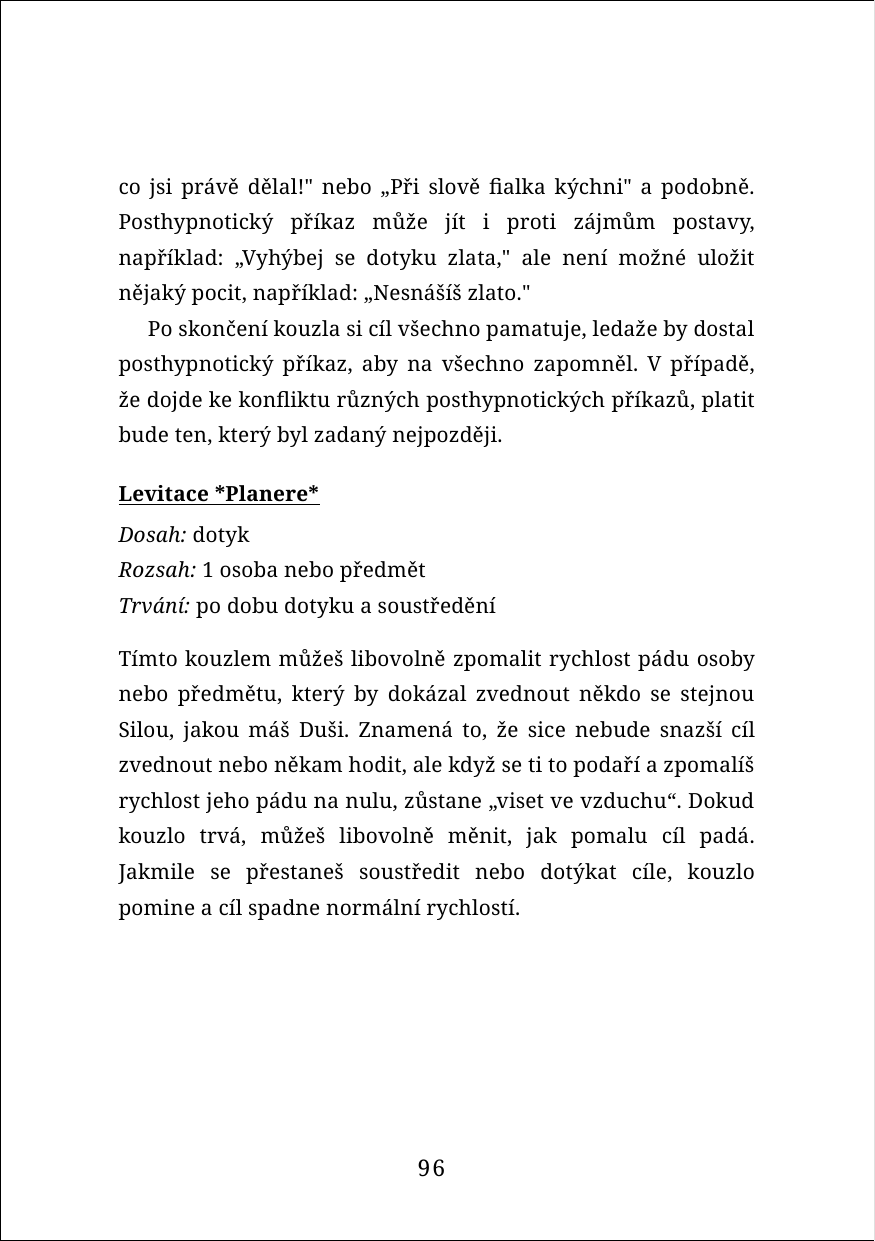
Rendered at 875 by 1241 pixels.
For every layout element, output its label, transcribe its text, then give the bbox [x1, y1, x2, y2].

text Tímto kouzlem můžeš libovolně zpomalit rychlost pádu osoby nebo předmětu, který by dokázal zvednout někdo se stejnou Silou, jakou máš Duši. Znamená to, že sice nebude snazší cíl zvednout nebo někam hodit, ale když se ti to podaří a zpomalíš rychlost jeho pádu na nulu, zůstane „viset ve vzduchu“. Dokud kouzlo trvá, můžeš libovolně měnit, jak pomalu cíl padá. Jakmile se přestaneš soustředit nebo dotýkat cíle, kouzlo pomine a cíl spadne normální rychlostí. [118, 644, 756, 921]
text Dosah: dotyk Rozsah: 1 osoba nebo předmět Trvání: po dobu dotyku a soustředění [118, 520, 756, 619]
text co jsi právě dělal!" nebo „Při slově fialka kýchni" a podobně. Posthypnotický příkaz může jít i proti zájmům postavy, například: „Vyhýbej se dotyku zlata," ale není možné uložit nějaký pocit, například: „Nesnášíš zlato." Po skončení kouzla si cíl všechno pamatuje, ledaže by dostal posthypnotický příkaz, aby na všechno zapomněl. V případě, že dojde ke konfliktu různých posthypnotických příkazů, platit bude ten, který byl zadaný nejpozději. [118, 172, 756, 449]
subtitle Levitace *Planere* [118, 479, 756, 508]
